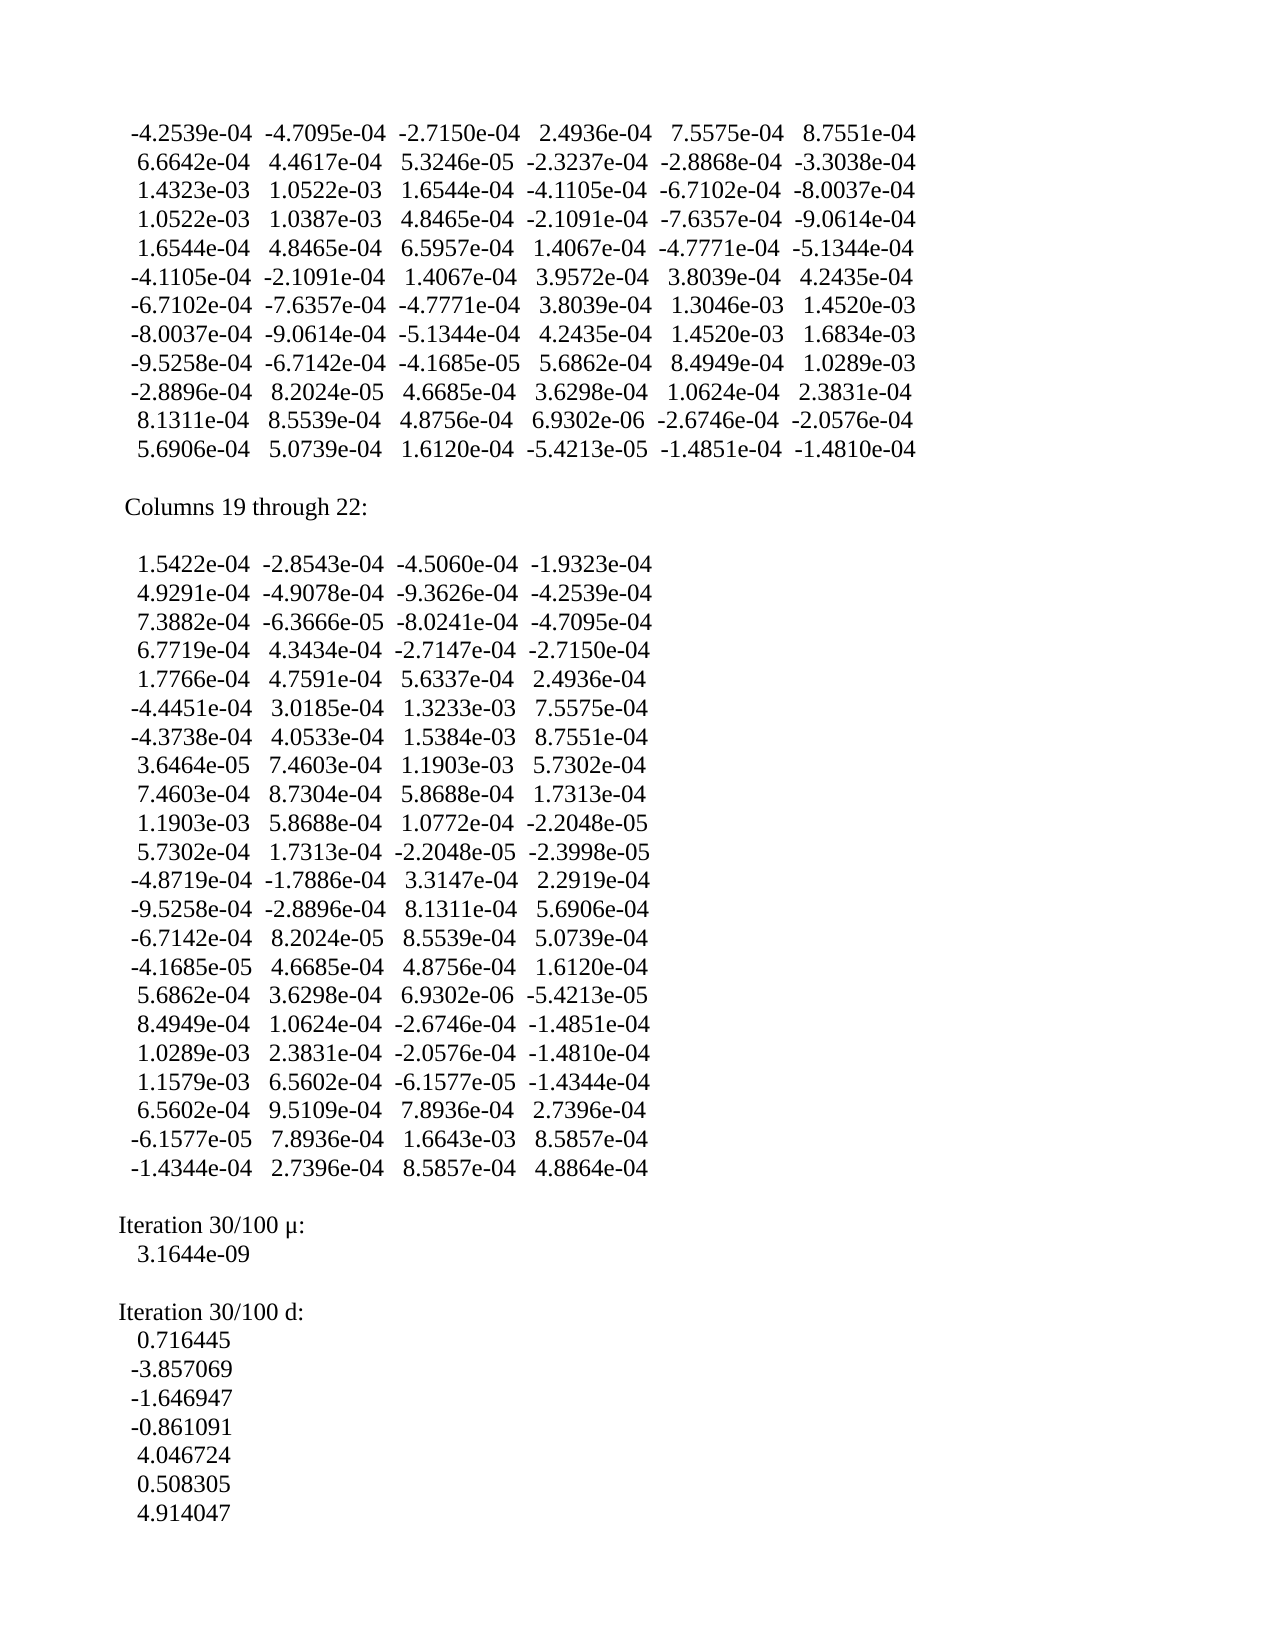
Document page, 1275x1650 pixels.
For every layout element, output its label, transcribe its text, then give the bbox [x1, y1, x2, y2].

text -8.0037e-04 -9.0614e-04 -5.1344e-04 4.2435e-04 1.4520e-03 1.6834e-03 [118, 319, 1157, 348]
text 8.4949e-04 1.0624e-04 -2.6746e-04 -1.4851e-04 [118, 1009, 1157, 1038]
text 6.7719e-04 4.3434e-04 -2.7147e-04 -2.7150e-04 [118, 636, 1157, 664]
text 1.7766e-04 4.7591e-04 5.6337e-04 2.4936e-04 [118, 664, 1157, 693]
text -1.4344e-04 2.7396e-04 8.5857e-04 4.8864e-04 [118, 1153, 1157, 1182]
text 1.5422e-04 -2.8543e-04 -4.5060e-04 -1.9323e-04 [118, 549, 1157, 578]
text -4.1105e-04 -2.1091e-04 1.4067e-04 3.9572e-04 3.8039e-04 4.2435e-04 [118, 262, 1157, 291]
text 1.1579e-03 6.5602e-04 -6.1577e-05 -1.4344e-04 [118, 1067, 1157, 1096]
text 3.6464e-05 7.4603e-04 1.1903e-03 5.7302e-04 [118, 751, 1157, 779]
text 5.6906e-04 5.0739e-04 1.6120e-04 -5.4213e-05 -1.4851e-04 -1.4810e-04 [118, 434, 1157, 463]
text 8.1311e-04 8.5539e-04 4.8756e-04 6.9302e-06 -2.6746e-04 -2.0576e-04 [118, 406, 1157, 434]
text 4.046724 [118, 1441, 1157, 1469]
text 1.1903e-03 5.8688e-04 1.0772e-04 -2.2048e-05 [118, 808, 1157, 837]
text 1.6544e-04 4.8465e-04 6.5957e-04 1.4067e-04 -4.7771e-04 -5.1344e-04 [118, 233, 1157, 262]
text 3.1644e-09 [118, 1239, 1157, 1268]
text -6.7142e-04 8.2024e-05 8.5539e-04 5.0739e-04 [118, 923, 1157, 952]
text 1.0522e-03 1.0387e-03 4.8465e-04 -2.1091e-04 -7.6357e-04 -9.0614e-04 [118, 204, 1157, 233]
text -1.646947 [118, 1383, 1157, 1412]
text -4.2539e-04 -4.7095e-04 -2.7150e-04 2.4936e-04 7.5575e-04 8.7551e-04 [118, 118, 1157, 147]
text -4.1685e-05 4.6685e-04 4.8756e-04 1.6120e-04 [118, 952, 1157, 981]
text Columns 19 through 22: [118, 492, 1157, 521]
text -2.8896e-04 8.2024e-05 4.6685e-04 3.6298e-04 1.0624e-04 2.3831e-04 [118, 377, 1157, 406]
text 1.0289e-03 2.3831e-04 -2.0576e-04 -1.4810e-04 [118, 1038, 1157, 1067]
text 7.4603e-04 8.7304e-04 5.8688e-04 1.7313e-04 [118, 779, 1157, 808]
text -3.857069 [118, 1354, 1157, 1383]
text 1.4323e-03 1.0522e-03 1.6544e-04 -4.1105e-04 -6.7102e-04 -8.0037e-04 [118, 176, 1157, 204]
text -4.3738e-04 4.0533e-04 1.5384e-03 8.7551e-04 [118, 722, 1157, 751]
text -6.7102e-04 -7.6357e-04 -4.7771e-04 3.8039e-04 1.3046e-03 1.4520e-03 [118, 291, 1157, 319]
text 7.3882e-04 -6.3666e-05 -8.0241e-04 -4.7095e-04 [118, 607, 1157, 636]
text -0.861091 [118, 1412, 1157, 1441]
text -6.1577e-05 7.8936e-04 1.6643e-03 8.5857e-04 [118, 1124, 1157, 1153]
text 4.9291e-04 -4.9078e-04 -9.3626e-04 -4.2539e-04 [118, 578, 1157, 607]
text 4.914047 [118, 1498, 1157, 1527]
text -9.5258e-04 -6.7142e-04 -4.1685e-05 5.6862e-04 8.4949e-04 1.0289e-03 [118, 348, 1157, 377]
text -9.5258e-04 -2.8896e-04 8.1311e-04 5.6906e-04 [118, 894, 1157, 923]
text 5.7302e-04 1.7313e-04 -2.2048e-05 -2.3998e-05 [118, 837, 1157, 866]
text -4.4451e-04 3.0185e-04 1.3233e-03 7.5575e-04 [118, 693, 1157, 722]
text 6.6642e-04 4.4617e-04 5.3246e-05 -2.3237e-04 -2.8868e-04 -3.3038e-04 [118, 147, 1157, 176]
text 0.716445 [118, 1326, 1157, 1354]
text -4.8719e-04 -1.7886e-04 3.3147e-04 2.2919e-04 [118, 866, 1157, 894]
text 5.6862e-04 3.6298e-04 6.9302e-06 -5.4213e-05 [118, 981, 1157, 1009]
text 0.508305 [118, 1469, 1157, 1498]
text 6.5602e-04 9.5109e-04 7.8936e-04 2.7396e-04 [118, 1096, 1157, 1124]
text Iteration 30/100 d: [118, 1297, 1157, 1326]
text Iteration 30/100 μ: [118, 1211, 1157, 1239]
